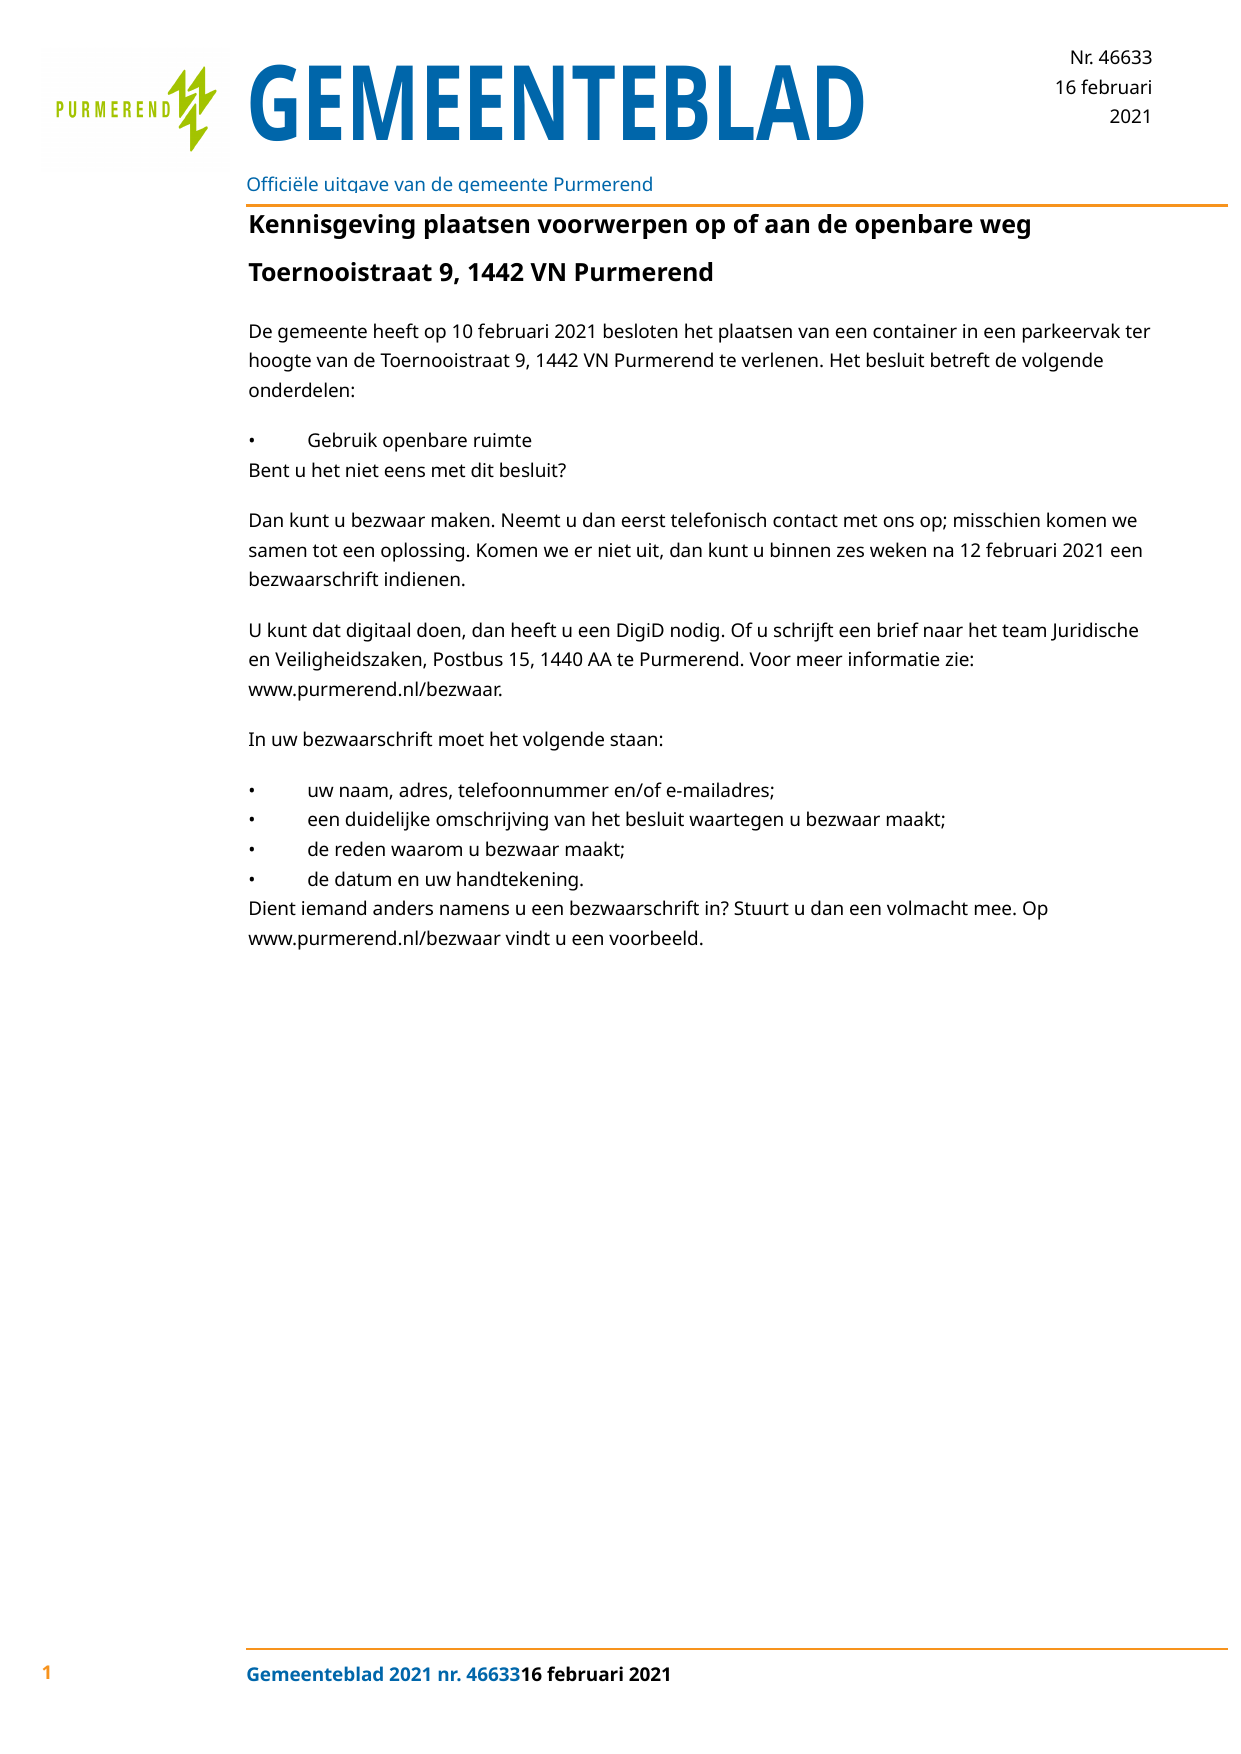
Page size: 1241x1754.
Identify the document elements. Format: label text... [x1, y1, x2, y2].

text U kunt dat digitaal doen, dan heeft u een DigiD nodig. Of u schrijft een brief naar het team Juridische en Veiligheidszaken, Postbus 15, 1440 AA te Purmerend. Voor meer informatie zie: www.purmerend.nl/bezwaar. [248, 617, 1152, 702]
list een duidelijke omschrijving van het besluit waartegen u bezwaar maakt; [248, 807, 1152, 832]
text Kennisgeving plaatsen voorwerpen op of aan de openbare weg Toernooistraat 9, 1442 VN Purmerend [248, 207, 1152, 288]
text Dient iemand anders namens u een bezwaarschrift in? Stuurt u dan een volmacht mee. Op www.purmerend.nl/bezwaar vindt u een voorbeeld. [248, 895, 1152, 951]
text Bent u het niet eens met dit besluit? [248, 457, 1152, 483]
list de datum en uw handtekening. [248, 866, 1152, 892]
text Dan kunt u bezwaar maken. Neemt u dan eerst telefonisch contact met ons op; misschien komen we samen tot een oplossing. Komen we er niet uit, dan kunt u binnen zes weken na 12 februari 2021 een bezwaarschrift indienen. [248, 507, 1152, 592]
list de reden waarom u bezwaar maakt; [248, 836, 1152, 862]
picture [41, 47, 231, 172]
text In uw bezwaarschrift moet het volgende staan: [248, 727, 1152, 752]
list uw naam, adres, telefoonnummer en/of e-mailadres; [248, 777, 1152, 803]
text De gemeente heeft op 10 februari 2021 besloten het plaatsen van een container in een parkeervak ter hoogte van de Toernooistraat 9, 1442 VN Purmerend te verlenen. Het besluit betreft de volgende onderdelen: [248, 318, 1152, 403]
list Gebruik openbare ruimte [248, 427, 1152, 453]
